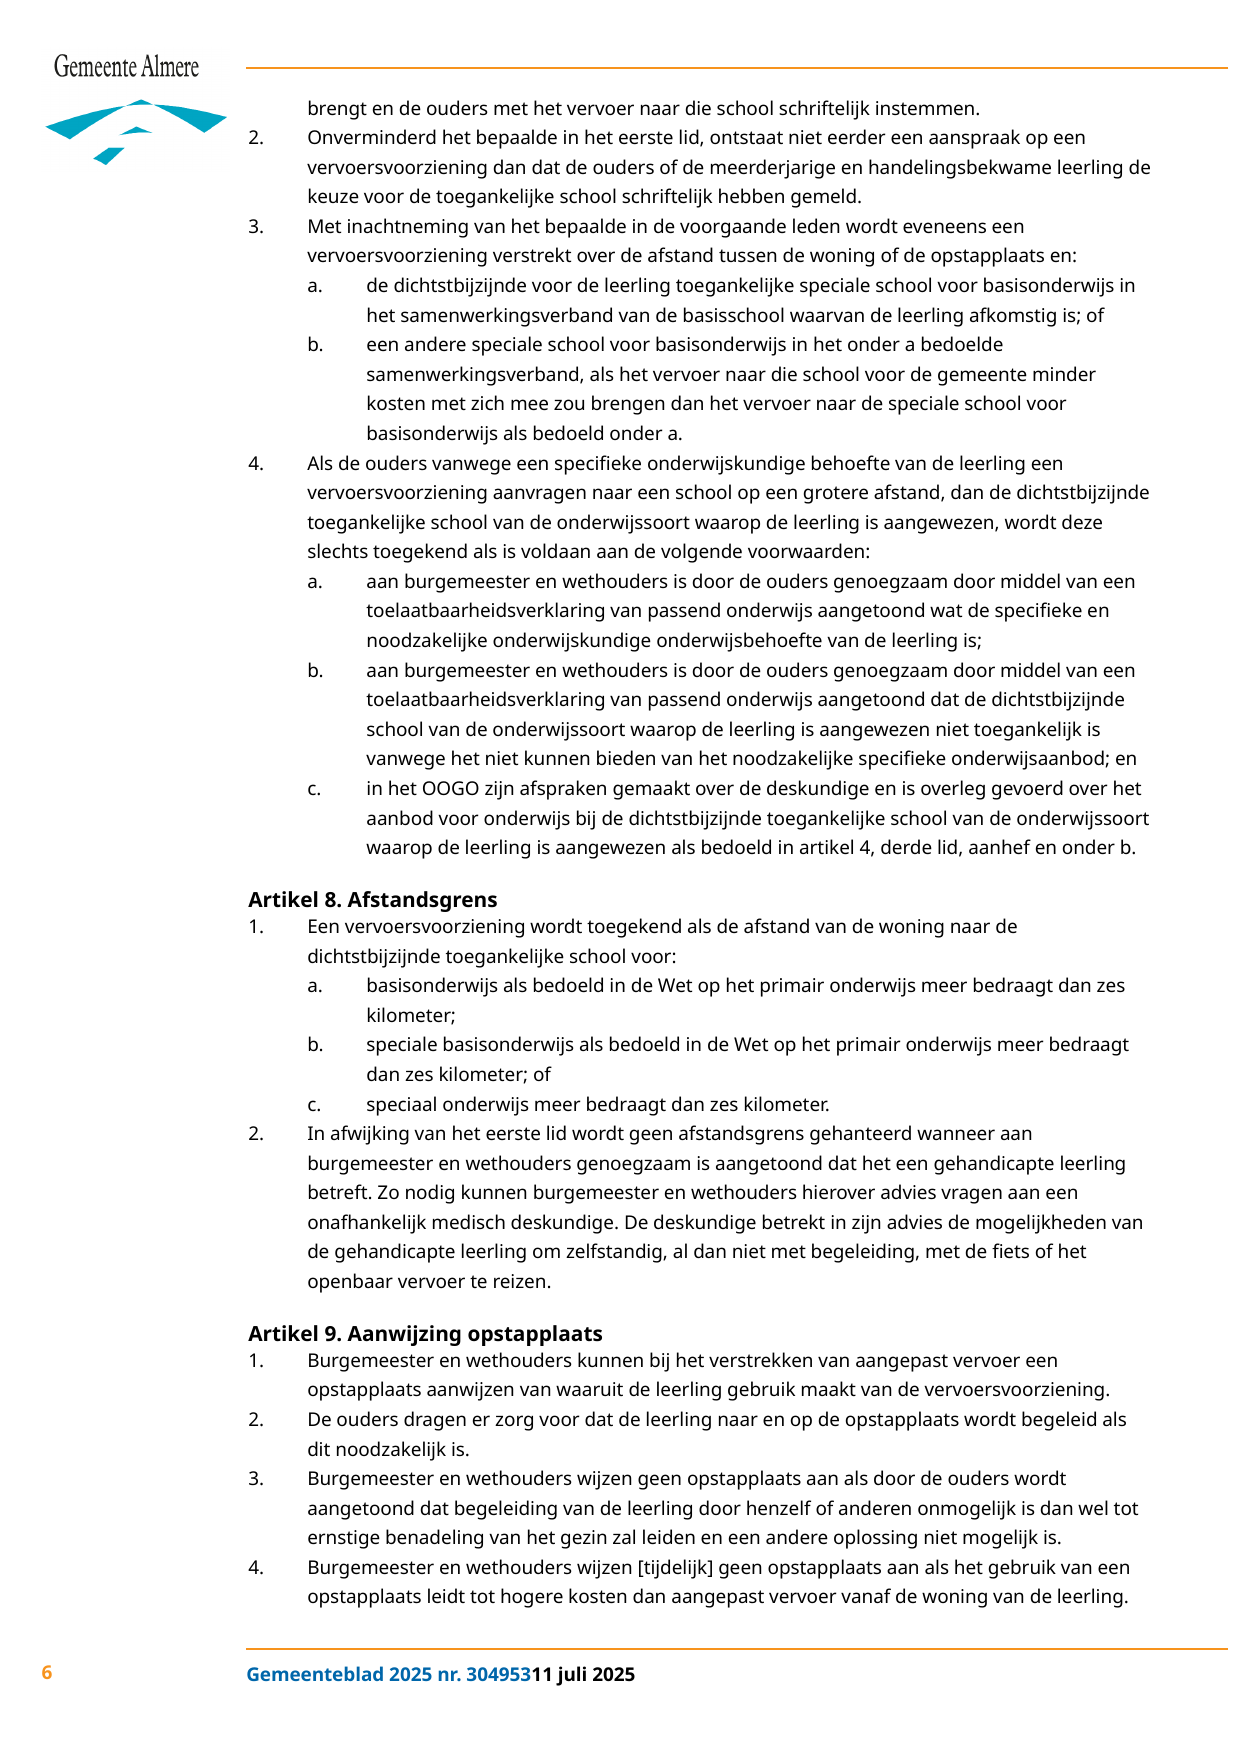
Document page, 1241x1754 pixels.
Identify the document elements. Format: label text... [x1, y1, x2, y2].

list aan burgemeester en wethouders is door de ouders genoegzaam door middel van een toelaatbaarheidsverklaring van passend onderwijs aangetoond wat de specifieke en noodzakelijke onderwijskundige onderwijsbehoefte van de leerling is; [307, 568, 1152, 653]
list basisonderwijs als bedoeld in de Wet op het primair onderwijs meer bedraagt dan zes kilometer; [307, 972, 1152, 1028]
list Burgemeester en wethouders wijzen geen opstapplaats aan als door de ouders wordt aangetoond dat begeleiding van de leerling door henzelf of anderen onmogelijk is dan wel tot ernstige benadeling van het gezin zal leiden en een andere oplossing niet mogelijk is. [248, 1465, 1152, 1550]
list Onverminderd het bepaalde in het eerste lid, ontstaat niet eerder een aanspraak op een vervoersvoorziening dan dat de ouders of de meerderjarige en handelingsbekwame leerling de keuze voor de toegankelijke school schriftelijk hebben gemeld. [248, 124, 1152, 209]
list Een vervoersvoorziening wordt toegekend als de afstand van de woning naar de dichtstbijzijnde toegankelijke school voor: [248, 913, 1152, 968]
list Als de ouders vanwege een specifieke onderwijskundige behoefte van de leerling een vervoersvoorziening aanvragen naar een school op een grotere afstand, dan de dichtstbijzijnde toegankelijke school van de onderwijssoort waarop de leerling is aangewezen, wordt deze slechts toegekend als is voldaan aan de volgende voorwaarden: [248, 450, 1152, 564]
list speciaal onderwijs meer bedraagt dan zes kilometer. [307, 1091, 1152, 1116]
list Burgemeester en wethouders kunnen bij het verstrekken van aangepast vervoer een opstapplaats aanwijzen van waaruit de leerling gebruik maakt van de vervoersvoorziening. [248, 1347, 1152, 1402]
list de dichtstbijzijnde voor de leerling toegankelijke speciale school voor basisonderwijs in het samenwerkingsverband van de basisschool waarvan de leerling afkomstig is; of [307, 272, 1152, 328]
list speciale basisonderwijs als bedoeld in de Wet op het primair onderwijs meer bedraagt dan zes kilometer; of [307, 1032, 1152, 1087]
list aan burgemeester en wethouders is door de ouders genoegzaam door middel van een toelaatbaarheidsverklaring van passend onderwijs aangetoond dat de dichtstbijzijnde school van de onderwijssoort waarop de leerling is aangewezen niet toegankelijk is vanwege het niet kunnen bieden van het noodzakelijke specifieke onderwijsaanbod; en [307, 657, 1152, 771]
list in het OOGO zijn afspraken gemaakt over de deskundige en is overleg gevoerd over het aanbod voor onderwijs bij de dichtstbijzijnde toegankelijke school van de onderwijssoort waarop de leerling is aangewezen als bedoeld in artikel 4, derde lid, aanhef en onder b. [307, 775, 1152, 860]
list een andere speciale school voor basisonderwijs in het onder a bedoelde samenwerkingsverband, als het vervoer naar die school voor de gemeente minder kosten met zich mee zou brengen dan het vervoer naar de speciale school voor basisonderwijs als bedoeld onder a. [307, 331, 1152, 446]
picture [41, 47, 231, 172]
list Burgemeester en wethouders wijzen [tijdelijk] geen opstapplaats aan als het gebruik van een opstapplaats leidt tot hogere kosten dan aangepast vervoer vanaf de woning van de leerling. [248, 1554, 1152, 1609]
list In afwijking van het eerste lid wordt geen afstandsgrens gehanteerd wanneer aan burgemeester en wethouders genoegzaam is aangetoond dat het een gehandicapte leerling betreft. Zo nodig kunnen burgemeester en wethouders hierover advies vragen aan een onafhankelijk medisch deskundige. De deskundige betrekt in zijn advies de mogelijkheden van de gehandicapte leerling om zelfstandig, al dan niet met begeleiding, met de fiets of het openbaar vervoer te reizen. [248, 1120, 1152, 1294]
text Artikel 8. Afstandsgrens [248, 885, 1152, 913]
list brengt en de ouders met het vervoer naar die school schriftelijk instemmen. [248, 95, 1152, 121]
list Met inachtneming van het bepaalde in de voorgaande leden wordt eveneens een vervoersvoorziening verstrekt over de afstand tussen de woning of de opstapplaats en: [248, 213, 1152, 268]
text Artikel 9. Aanwijzing opstapplaats [248, 1319, 1152, 1347]
list De ouders dragen er zorg voor dat de leerling naar en op de opstapplaats wordt begeleid als dit noodzakelijk is. [248, 1406, 1152, 1462]
